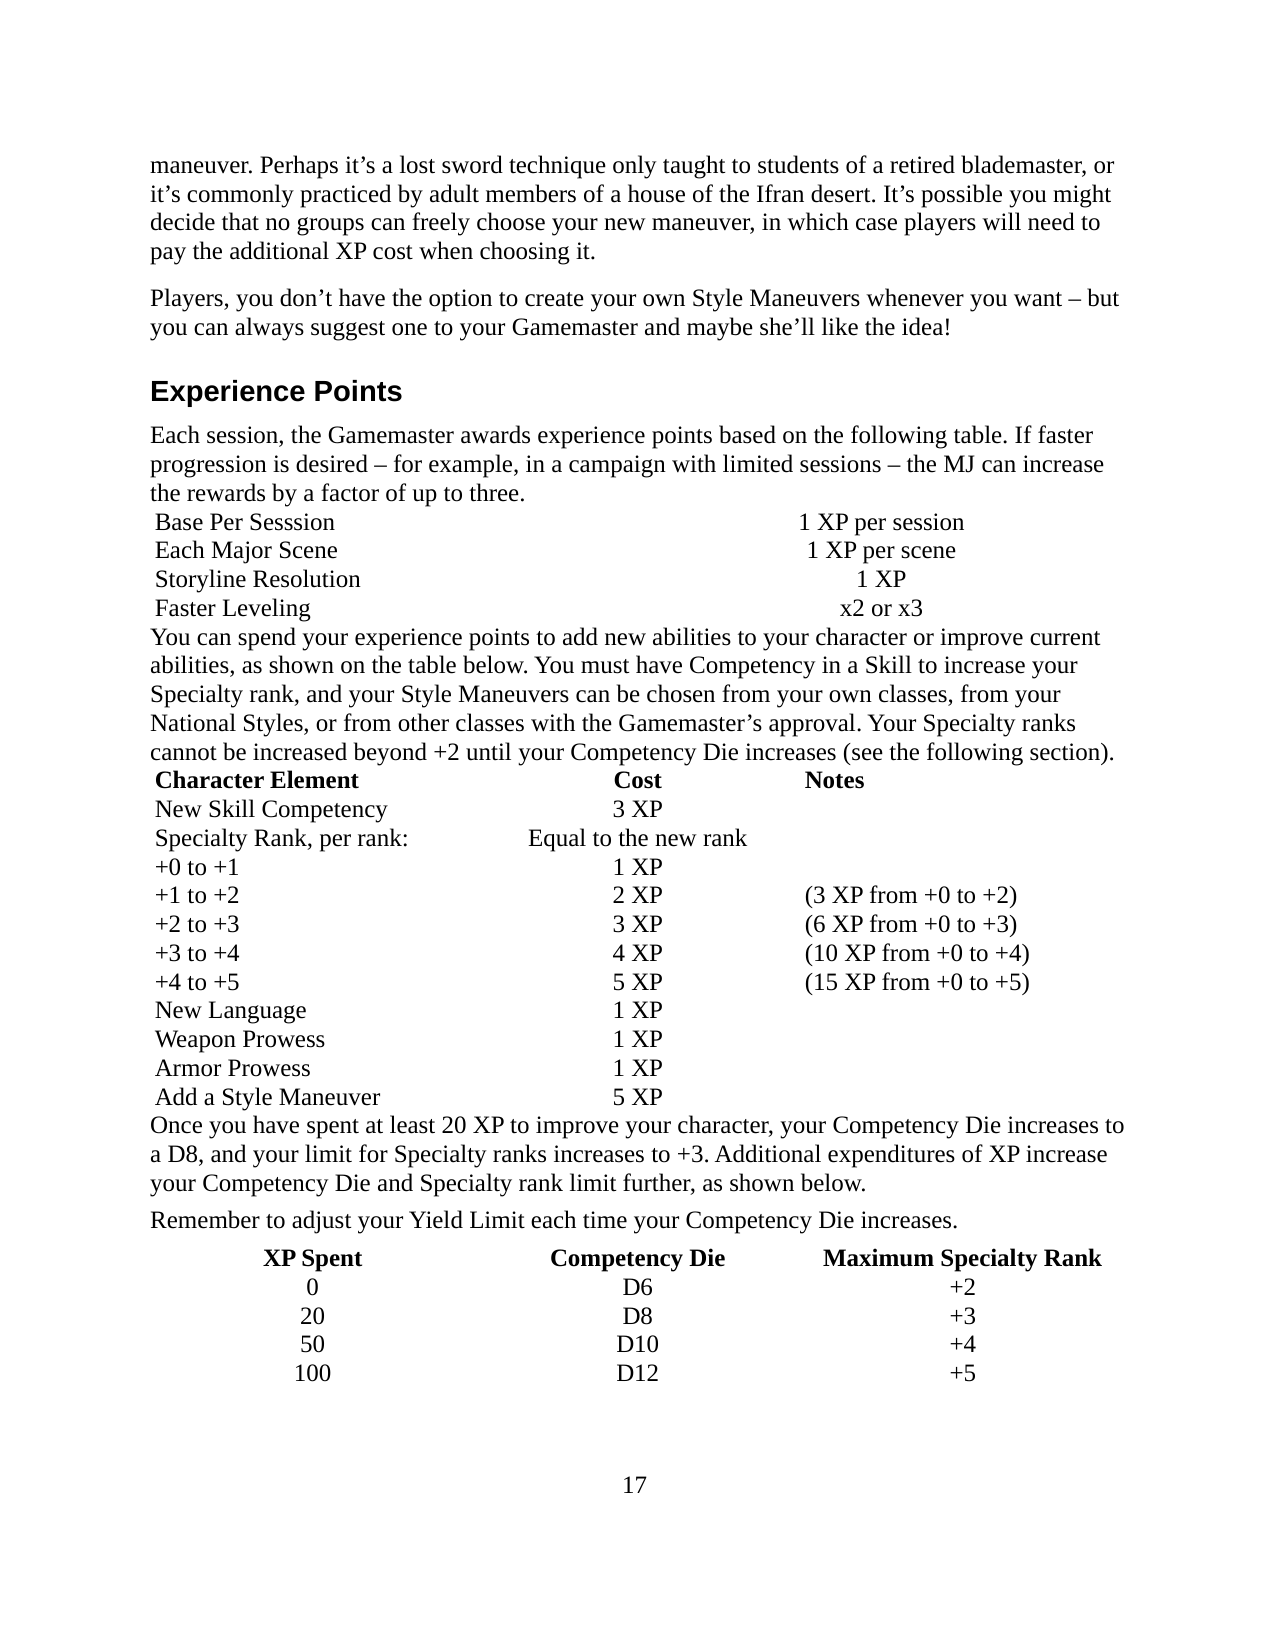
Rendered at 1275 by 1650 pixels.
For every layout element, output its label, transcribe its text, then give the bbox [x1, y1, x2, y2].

table_cell 1 XP [475, 852, 800, 880]
table_cell (15 XP from +0 to +5) [800, 967, 1125, 995]
text Each session, the Gamemaster awards experience points based on the following table. If faster progression is desired – for example, in a campaign with limited sessions – the MJ can increase the rewards by a factor of up to three. [150, 420, 1125, 507]
table_cell Armor Prowess [150, 1053, 475, 1082]
table_cell +2 [800, 1272, 1125, 1301]
table_cell Equal to the new rank [475, 823, 800, 852]
table_cell [800, 823, 1125, 852]
table_cell 1 XP [475, 1024, 800, 1053]
table_cell 1 XP per scene [638, 535, 1125, 564]
table_header Maximum Specialty Rank [800, 1243, 1125, 1272]
table_cell +0 to +1 [150, 852, 475, 880]
table_cell 1 XP [638, 564, 1125, 593]
table_cell +5 [800, 1358, 1125, 1387]
table_header Cost [475, 765, 800, 794]
table_cell (3 XP from +0 to +2) [800, 880, 1125, 909]
table_cell 3 XP [475, 794, 800, 823]
table_cell [800, 852, 1125, 880]
table_cell 5 XP [475, 1082, 800, 1110]
table_cell D12 [475, 1358, 800, 1387]
table_cell New Skill Competency [150, 794, 475, 823]
table_header Character Element [150, 765, 475, 794]
table_cell 5 XP [475, 967, 800, 995]
text You can spend your experience points to add new abilities to your character or improve current abilities, as shown on the table below. You must have Competency in a Skill to increase your Specialty rank, and your Style Maneuvers can be chosen from your own classes, from your National Styles, or from other classes with the Gamemaster’s approval. Your Specialty ranks cannot be increased beyond +2 until your Competency Die increases (see the following section). [150, 622, 1125, 765]
table_cell 4 XP [475, 938, 800, 967]
table_cell 0 [150, 1272, 475, 1301]
text Once you have spent at least 20 XP to improve your character, your Competency Die increases to a D8, and your limit for Specialty ranks increases to +3. Additional expenditures of XP increase your Competency Die and Specialty rank limit further, as shown below. [150, 1110, 1125, 1197]
table_header Competency Die [475, 1243, 800, 1272]
table_cell Specialty Rank, per rank: [150, 823, 475, 852]
table_cell +2 to +3 [150, 909, 475, 938]
table_cell [800, 1053, 1125, 1082]
table_cell D6 [475, 1272, 800, 1301]
table_cell [800, 1082, 1125, 1110]
table_cell 3 XP [475, 909, 800, 938]
table_cell Add a Style Maneuver [150, 1082, 475, 1110]
table_cell [800, 995, 1125, 1024]
table_cell Storyline Resolution [150, 564, 637, 593]
text maneuver. Perhaps it’s a lost sword technique only taught to students of a retired blademaster, or it’s commonly practiced by adult members of a house of the Ifran desert. It’s possible you might decide that no groups can freely choose your new maneuver, in which case players will need to pay the additional XP cost when choosing it. [150, 150, 1125, 265]
table_cell (6 XP from +0 to +3) [800, 909, 1125, 938]
table_header XP Spent [150, 1243, 475, 1272]
table_cell +3 to +4 [150, 938, 475, 967]
table_cell Each Major Scene [150, 535, 637, 564]
table_cell 20 [150, 1301, 475, 1329]
table_cell 1 XP [475, 1053, 800, 1082]
text Players, you don’t have the option to create your own Style Maneuvers whenever you want – but you can always suggest one to your Gamemaster and maybe she’ll like the idea! [150, 283, 1125, 340]
table_cell 2 XP [475, 880, 800, 909]
table_cell 1 XP [475, 995, 800, 1024]
table_cell 100 [150, 1358, 475, 1387]
table_cell D8 [475, 1301, 800, 1329]
table_cell 50 [150, 1330, 475, 1358]
table_cell +3 [800, 1301, 1125, 1329]
table_header Notes [800, 765, 1125, 794]
table_cell x2 or x3 [638, 593, 1125, 622]
table_header 1 XP per session [638, 507, 1125, 535]
table_cell +1 to +2 [150, 880, 475, 909]
table_cell [800, 794, 1125, 823]
table_cell New Language [150, 995, 475, 1024]
table_cell [800, 1024, 1125, 1053]
table_header Base Per Sesssion [150, 507, 637, 535]
table_cell D10 [475, 1330, 800, 1358]
table_cell (10 XP from +0 to +4) [800, 938, 1125, 967]
subtitle Experience Points [150, 374, 1125, 408]
table_cell Faster Leveling [150, 593, 637, 622]
table_cell +4 [800, 1330, 1125, 1358]
text Remember to adjust your Yield Limit each time your Competency Die increases. [150, 1206, 1125, 1234]
table_cell Weapon Prowess [150, 1024, 475, 1053]
table_cell +4 to +5 [150, 967, 475, 995]
